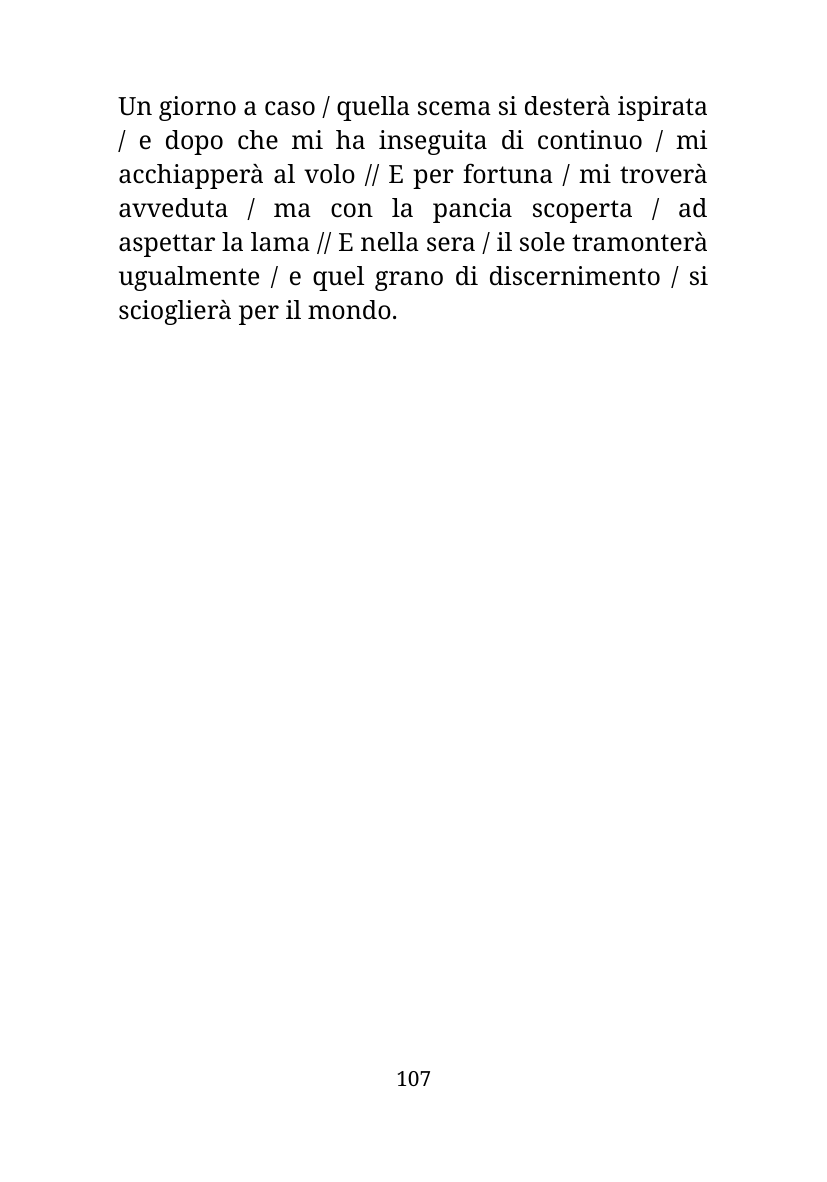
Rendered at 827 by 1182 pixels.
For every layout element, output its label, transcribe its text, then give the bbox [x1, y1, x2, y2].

text Un giorno a caso / quella scema si desterà ispirata / e dopo che mi ha inseguita di continuo / mi acchiapperà al volo // E per fortuna / mi troverà avveduta / ma con la pancia scoperta / ad aspettar la lama // E nella sera / il sole tramonterà ugualmente / e quel grano di discernimento / si scioglierà per il mondo. [118, 88, 709, 327]
